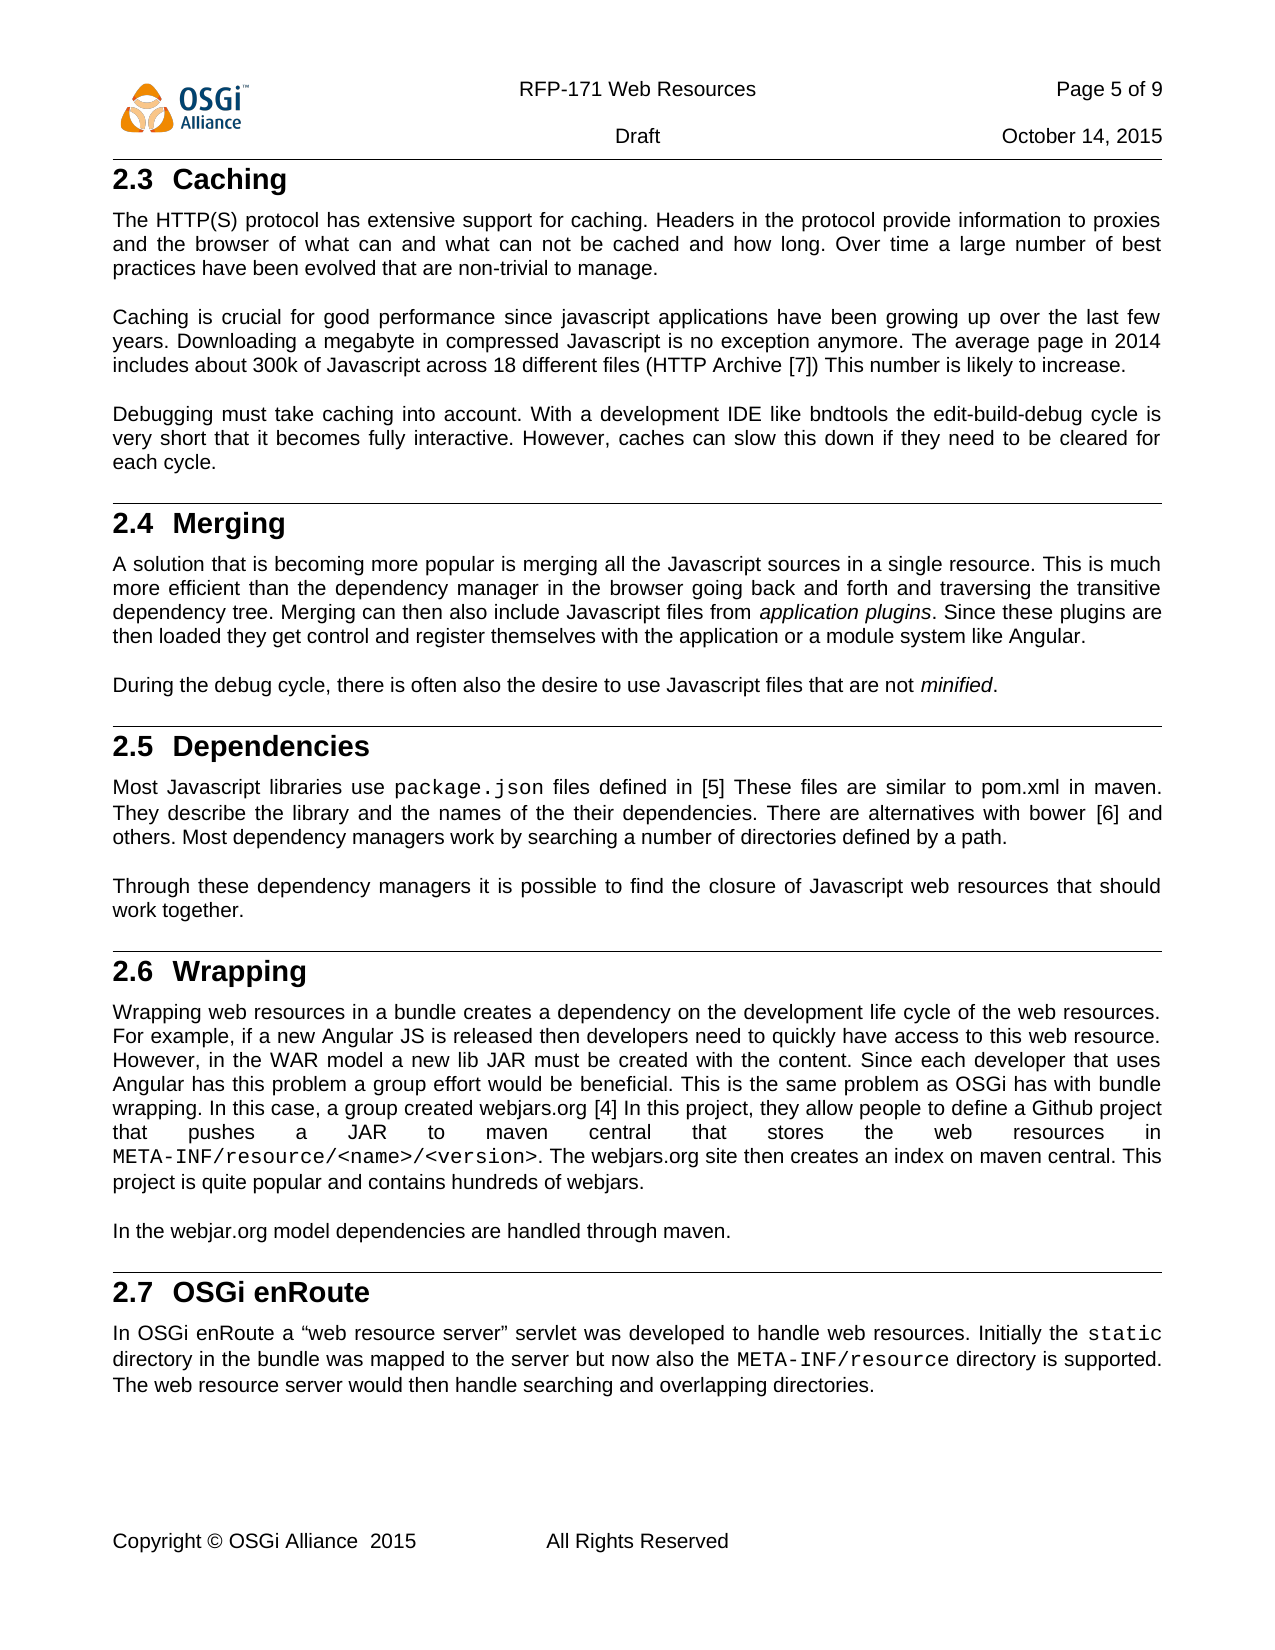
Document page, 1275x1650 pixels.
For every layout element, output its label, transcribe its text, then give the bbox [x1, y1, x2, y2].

picture [113, 76, 257, 140]
text In the webjar.org model dependencies are handled through maven. [112, 1219, 1162, 1243]
subtitle Wrapping [112, 952, 1162, 988]
text Through these dependency managers it is possible to find the closure of Javascript web resources that should work together. [112, 874, 1162, 922]
text Most Javascript libraries use package.json files defined in [5]. These files are similar to pom.xml in maven. They describe the library and the names of the their dependencies. There are alternatives with bower [6]. and others. Most dependency managers work by searching a number of directories defined by a path. [112, 775, 1162, 849]
text Wrapping web resources in a bundle creates a dependency on the development life cycle of the web resources. For example, if a new Angular JS is released then developers need to quickly have access to this web resource. However, in the WAR model a new lib JAR must be created with the content. Since each developer that uses Angular has this problem a group effort would be beneficial. This is the same problem as OSGi has with bundle wrapping. In this case, a group created webjars.org [4]. In this project, they allow people to define a Github project that pushes a JAR to maven central that stores the web resources in META-INF/resource/<name>/<version>. The webjars.org site then creates an index on maven central. This project is quite popular and contains hundreds of webjars. [112, 1000, 1162, 1194]
subtitle Merging [112, 504, 1162, 539]
subtitle Dependencies [112, 727, 1162, 763]
subtitle OSGi enRoute [112, 1273, 1162, 1308]
text A solution that is becoming more popular is merging all the Javascript sources in a single resource. This is much more efficient than the dependency manager in the browser going back and forth and traversing the transitive dependency tree. Merging can then also include Javascript files from application plugins. Since these plugins are then loaded they get control and register themselves with the application or a module system like Angular. [112, 552, 1162, 648]
text In OSGi enRoute a “web resource server” servlet was developed to handle web resources. Initially the static directory in the bundle was mapped to the server but now also the META-INF/resource directory is supported. The web resource server would then handle searching and overlapping directories. [112, 1321, 1162, 1397]
subtitle Caching [112, 160, 1162, 196]
text The HTTP(S) protocol has extensive support for caching. Headers in the protocol provide information to proxies and the browser of what can and what can not be cached and how long. Over time a large number of best practices have been evolved that are non-trivial to manage. [112, 208, 1162, 280]
text Debugging must take caching into account. With a development IDE like bndtools the edit-build-debug cycle is very short that it becomes fully interactive. However, caches can slow this down if they need to be cleared for each cycle. [112, 402, 1162, 474]
text Caching is crucial for good performance since javascript applications have been growing up over the last few years. Downloading a megabyte in compressed Javascript is no exception anymore. The average page in 2014 includes about 300k of Javascript across 18 different files (HTTP Archive [7].) This number is likely to increase. [112, 305, 1162, 377]
text During the debug cycle, there is often also the desire to use Javascript files that are not minified. [112, 673, 1162, 697]
